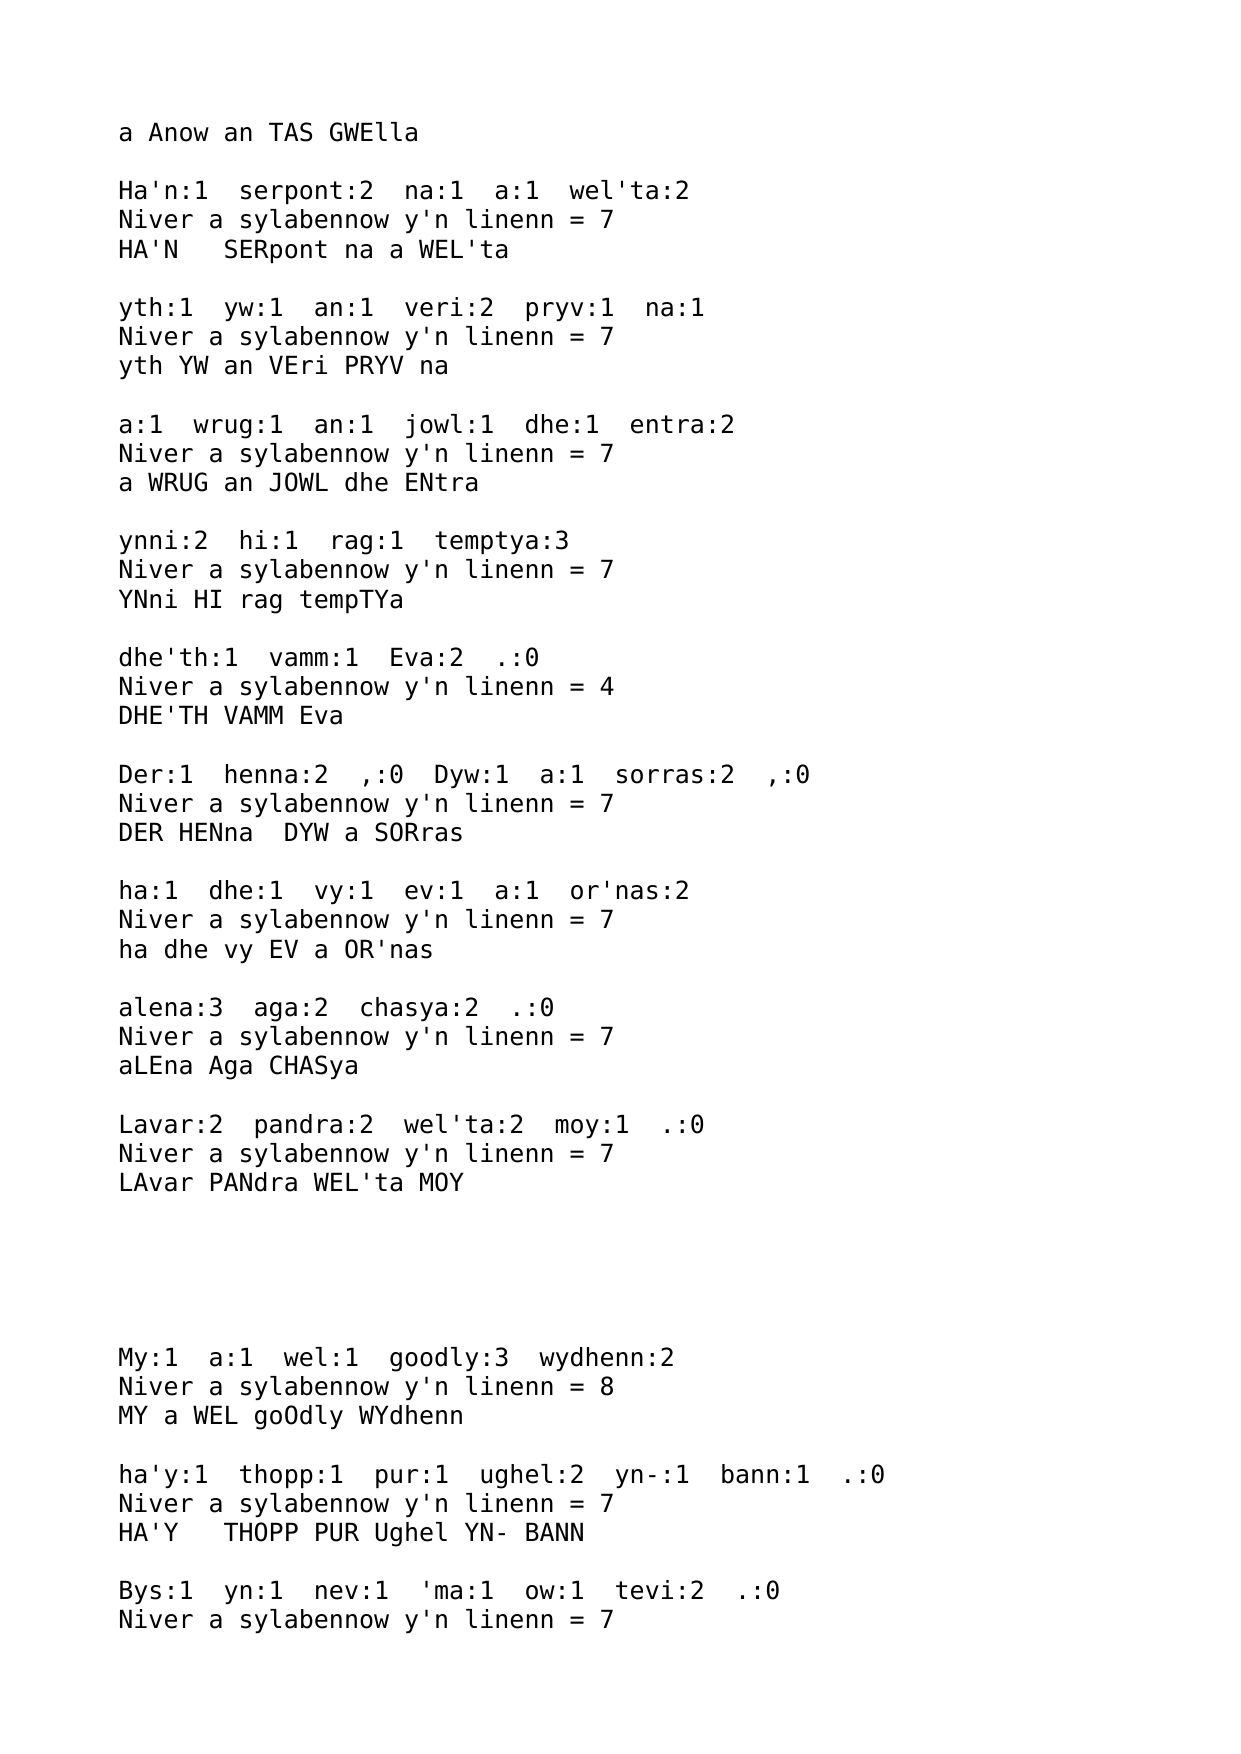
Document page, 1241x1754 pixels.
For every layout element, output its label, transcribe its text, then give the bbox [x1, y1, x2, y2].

text ha'y:1 thopp:1 pur:1 ughel:2 yn-:1 bann:1 .:0 [118, 1460, 1122, 1489]
text LAvar PANdra WEL'ta MOY [118, 1168, 1122, 1197]
text Niver a sylabennow y'n linenn = 7 [118, 439, 1122, 468]
text yth:1 yw:1 an:1 veri:2 pryv:1 na:1 [118, 293, 1122, 322]
text Niver a sylabennow y'n linenn = 7 [118, 906, 1122, 935]
text Niver a sylabennow y'n linenn = 8 [118, 1372, 1122, 1401]
text Niver a sylabennow y'n linenn = 7 [118, 206, 1122, 235]
text a Anow an TAS GWElla [118, 118, 1122, 147]
text YNni HI rag tempTYa [118, 585, 1122, 614]
text Niver a sylabennow y'n linenn = 4 [118, 672, 1122, 701]
text DER HENna DYW a SORras [118, 818, 1122, 847]
text a:1 wrug:1 an:1 jowl:1 dhe:1 entra:2 [118, 410, 1122, 439]
text HA'Y THOPP PUR Ughel YN- BANN [118, 1518, 1122, 1547]
text a WRUG an JOWL dhe ENtra [118, 468, 1122, 497]
text MY a WEL goOdly WYdhenn [118, 1401, 1122, 1431]
text Ha'n:1 serpont:2 na:1 a:1 wel'ta:2 [118, 176, 1122, 206]
text ha:1 dhe:1 vy:1 ev:1 a:1 or'nas:2 [118, 876, 1122, 906]
text dhe'th:1 vamm:1 Eva:2 .:0 [118, 643, 1122, 672]
text alena:3 aga:2 chasya:2 .:0 [118, 993, 1122, 1022]
text aLEna Aga CHASya [118, 1051, 1122, 1081]
text HA'N SERpont na a WEL'ta [118, 235, 1122, 264]
text DHE'TH VAMM Eva [118, 701, 1122, 731]
text Niver a sylabennow y'n linenn = 7 [118, 789, 1122, 818]
text Niver a sylabennow y'n linenn = 7 [118, 1022, 1122, 1051]
text Lavar:2 pandra:2 wel'ta:2 moy:1 .:0 [118, 1110, 1122, 1139]
text Niver a sylabennow y'n linenn = 7 [118, 1606, 1122, 1635]
text ynni:2 hi:1 rag:1 temptya:3 [118, 526, 1122, 556]
text yth YW an VEri PRYV na [118, 351, 1122, 381]
text Niver a sylabennow y'n linenn = 7 [118, 1139, 1122, 1168]
text Niver a sylabennow y'n linenn = 7 [118, 322, 1122, 351]
text Bys:1 yn:1 nev:1 'ma:1 ow:1 tevi:2 .:0 [118, 1576, 1122, 1606]
text Der:1 henna:2 ,:0 Dyw:1 a:1 sorras:2 ,:0 [118, 760, 1122, 789]
text Niver a sylabennow y'n linenn = 7 [118, 556, 1122, 585]
text Niver a sylabennow y'n linenn = 7 [118, 1489, 1122, 1518]
text My:1 a:1 wel:1 goodly:3 wydhenn:2 [118, 1343, 1122, 1372]
text ha dhe vy EV a OR'nas [118, 935, 1122, 964]
